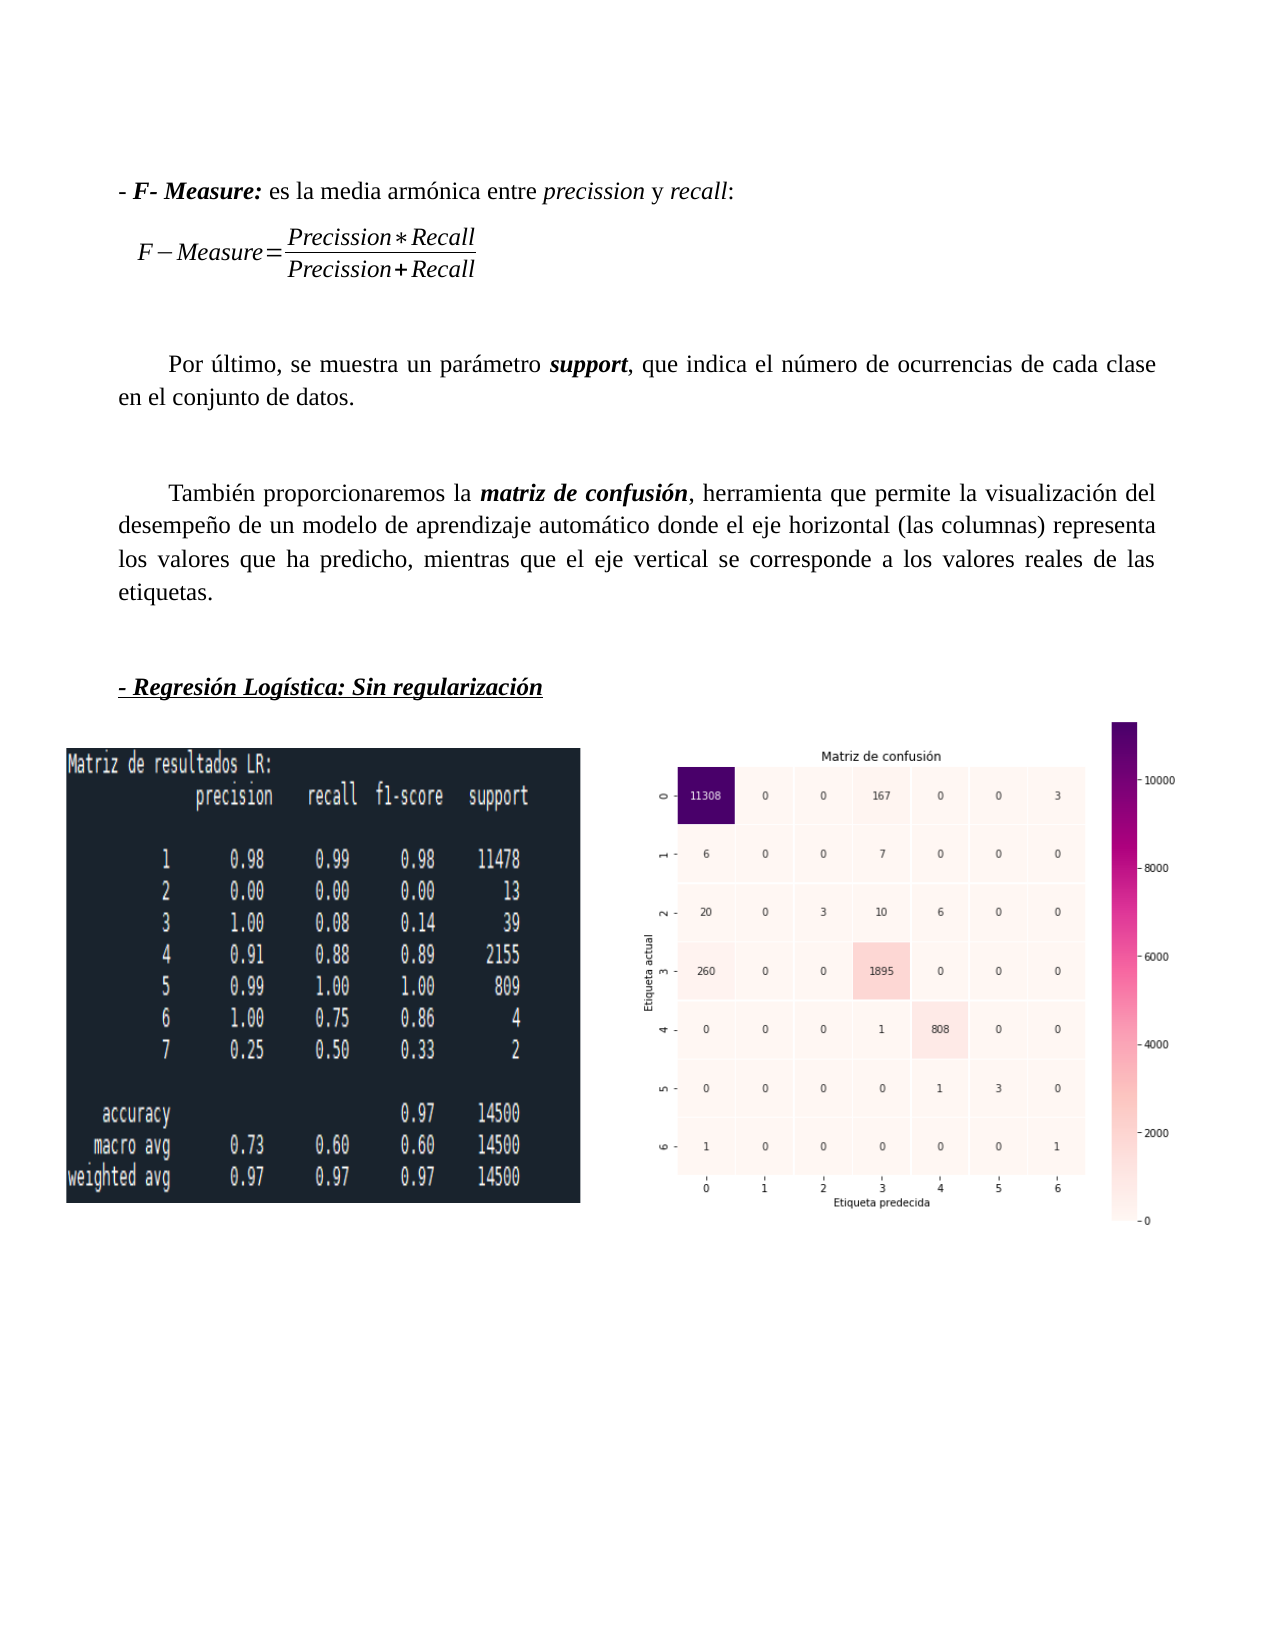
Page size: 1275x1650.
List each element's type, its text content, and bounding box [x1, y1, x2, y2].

picture [638, 715, 1183, 1234]
text También proporcionaremos la matriz de confusión, herramienta que permite la visualización del desempeño de un modelo de aprendizaje automático donde el eje horizontal (las columnas) representa los valores que ha predicho, mientras que el eje vertical se corresponde a los valores reales de las etiquetas. [118, 478, 1157, 605]
text - F- Measure: es la media armónica entre precission y recall: [118, 176, 1157, 205]
text - Regresión Logística: Sin regularización [118, 672, 1157, 701]
text Por último, se muestra un parámetro support, que indica el número de ocurrencias de cada clase en el conjunto de datos. [118, 349, 1157, 411]
picture [66, 748, 581, 1203]
